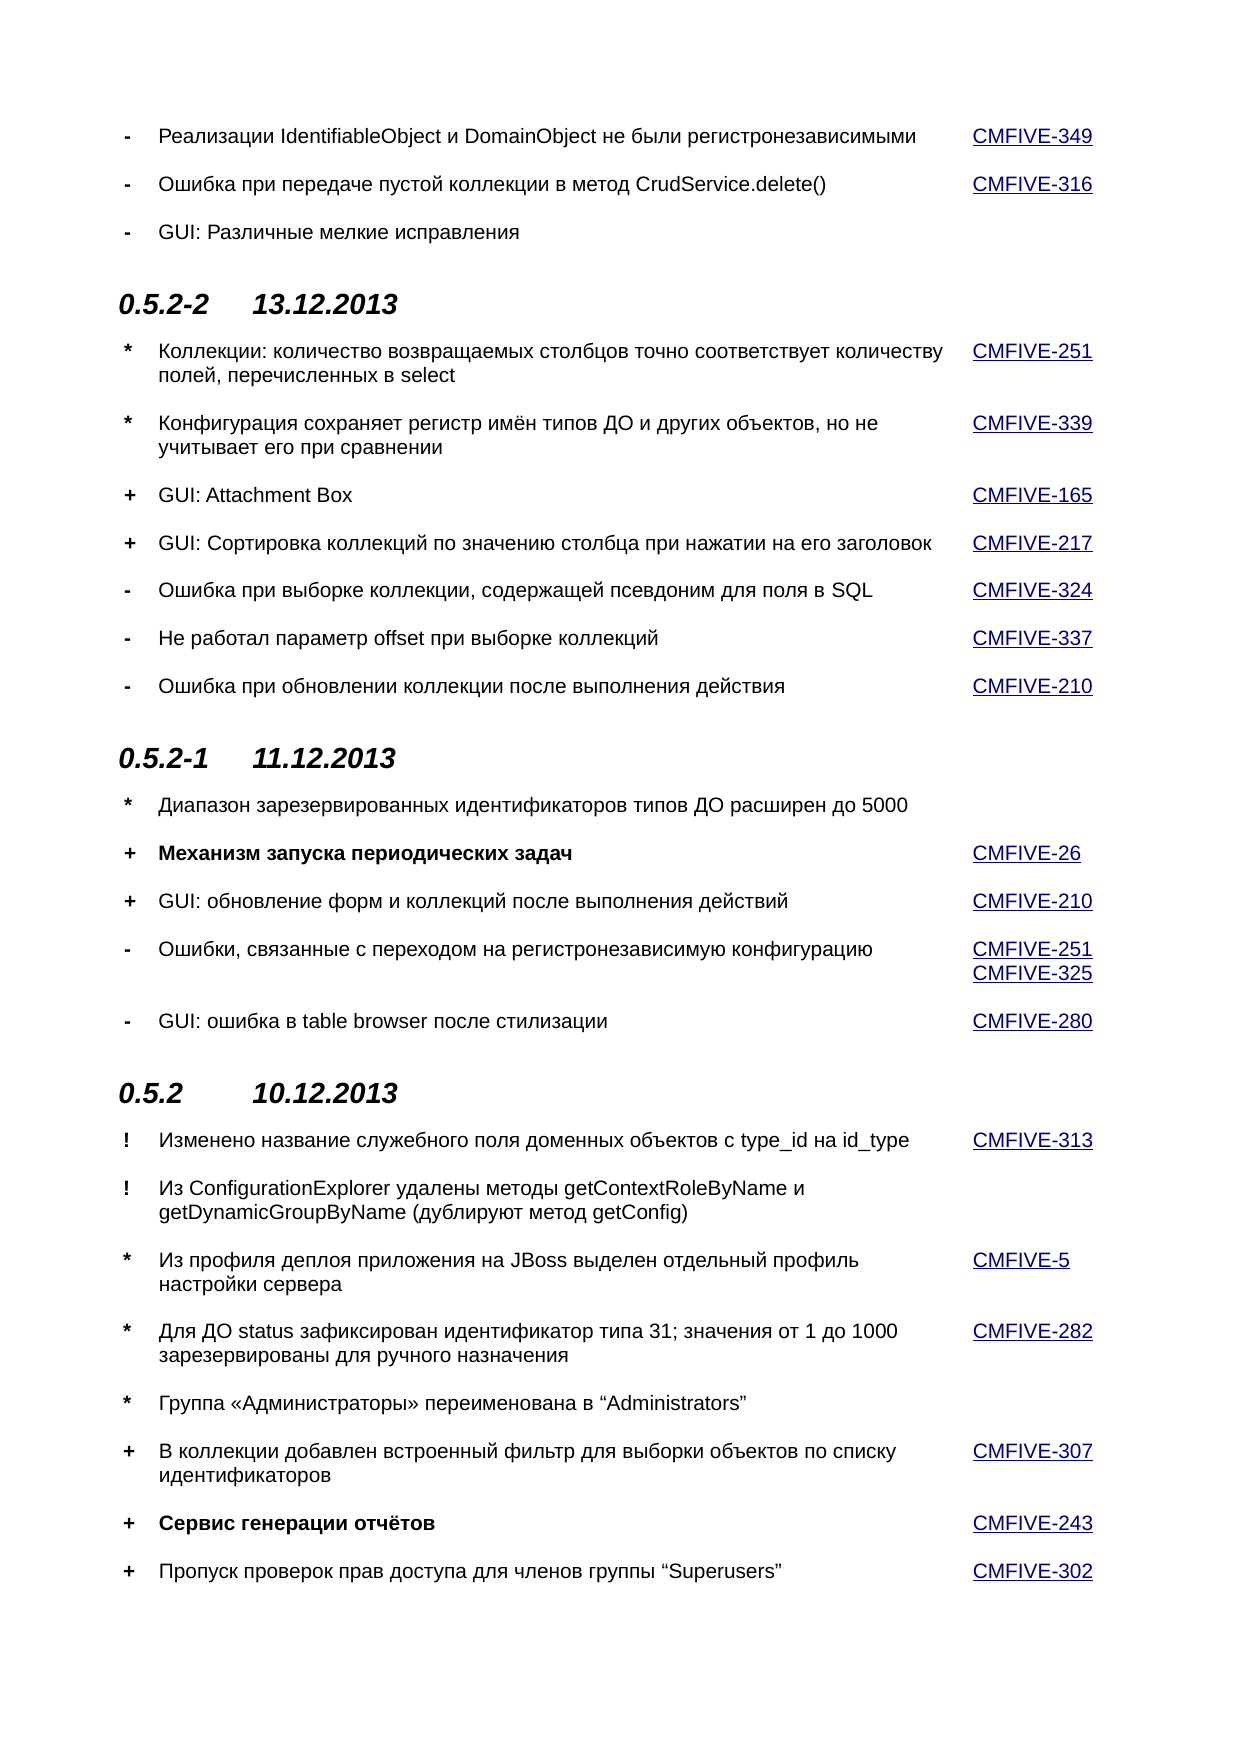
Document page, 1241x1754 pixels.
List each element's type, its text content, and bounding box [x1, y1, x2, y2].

table_cell CMFIVE-280 [966, 1003, 1123, 1051]
table_cell GUI: Attachment Box [153, 477, 966, 524]
table_cell CMFIVE-243 [967, 1505, 1123, 1553]
table_cell Ошибки, связанные с переходом на регистронезависимую конфигурацию [153, 931, 966, 1003]
table_cell ! [117, 1170, 153, 1242]
table_cell Из ConfigurationExplorer удалены методы getContextRoleByName и getDynamicGroupByName (дублируют метод getConfig) [153, 1170, 967, 1242]
table_cell GUI: Сортировка коллекций по значению столбца при нажатии на его заголовок [153, 525, 966, 572]
table_cell * [117, 1242, 153, 1313]
table_cell Ошибка при обновлении коллекции после выполнения действия [153, 668, 966, 716]
subtitle 0.5.2-1 11.12.2013 [118, 741, 1122, 775]
table_cell - [118, 573, 152, 620]
table_cell - [118, 668, 152, 716]
table_cell - [118, 931, 152, 1003]
table_cell CMFIVE-210 [966, 883, 1123, 931]
table_cell [967, 1385, 1123, 1433]
table_cell Сервис генерации отчётов [153, 1505, 967, 1553]
table_cell - [118, 118, 152, 166]
table_cell GUI: ошибка в table browser после стилизации [153, 1003, 966, 1051]
table_cell Конфигурация сохраняет регистр имён типов ДО и других объектов, но не учитывает его при сравнении [153, 405, 966, 477]
table_cell - [118, 166, 152, 214]
table_cell + [117, 1553, 153, 1601]
table_cell Группа «Администраторы» переименована в “Administrators” [153, 1385, 967, 1433]
table_header [966, 787, 1123, 835]
table_header * [118, 787, 152, 835]
table_cell CMFIVE-282 [967, 1314, 1123, 1385]
table_cell + [118, 835, 152, 883]
table_cell + [117, 1433, 153, 1505]
table_cell [967, 1170, 1123, 1242]
table_header ! [117, 1122, 153, 1170]
table_cell Ошибка при выборке коллекции, содержащей псевдоним для поля в SQL [153, 573, 966, 620]
table_cell + [117, 1505, 153, 1553]
table_cell CMFIVE-26 [966, 835, 1123, 883]
table_cell * [117, 1385, 153, 1433]
table_header Диапазон зарезервированных идентификаторов типов ДО расширен до 5000 [153, 787, 966, 835]
table_cell CMFIVE-5 [967, 1242, 1123, 1313]
table_cell CMFIVE-316 [966, 166, 1123, 214]
table_cell * [118, 405, 152, 477]
table_cell - [118, 1003, 152, 1051]
table_cell Для ДО status зафиксирован идентификатор типа 31; значения от 1 до 1000 зарезервированы для ручного назначения [153, 1314, 967, 1385]
table_cell CMFIVE-217 [966, 525, 1123, 572]
table_cell - [118, 620, 152, 668]
table_cell [966, 214, 1123, 262]
table_header Коллекции: количество возвращаемых столбцов точно соответствует количеству полей, перечисленных в select [153, 333, 966, 405]
table_header * [118, 333, 152, 405]
table_cell * [117, 1314, 153, 1385]
table_cell Пропуск проверок прав доступа для членов группы “Superusers” [153, 1553, 967, 1601]
table_cell В коллекции добавлен встроенный фильтр для выборки объектов по списку идентификаторов [153, 1433, 967, 1505]
table_cell Ошибка при передаче пустой коллекции в метод CrudService.delete() [153, 166, 966, 214]
table_header CMFIVE-313 [967, 1122, 1123, 1170]
table_cell CMFIVE-339 [966, 405, 1123, 477]
table_cell + [118, 883, 152, 931]
table_cell + [118, 525, 152, 572]
table_header CMFIVE-251 [966, 333, 1123, 405]
table_cell CMFIVE-210 [966, 668, 1123, 716]
table_cell Реализации IdentifiableObject и DomainObject не были регистронезависимыми [153, 118, 966, 166]
subtitle 0.5.2 10.12.2013 [118, 1076, 1122, 1109]
table_cell + [118, 477, 152, 524]
table_cell CMFIVE-302 [967, 1553, 1123, 1601]
table_cell - [118, 214, 152, 262]
subtitle 0.5.2-2 13.12.2013 [118, 287, 1122, 320]
table_cell Механизм запуска периодических задач [153, 835, 966, 883]
table_cell CMFIVE-349 [966, 118, 1123, 166]
table_cell GUI: Различные мелкие исправления [153, 214, 966, 262]
table_cell CMFIVE-307 [967, 1433, 1123, 1505]
table_cell Не работал параметр offset при выборке коллекций [153, 620, 966, 668]
table_cell CMFIVE-324 [966, 573, 1123, 620]
table_cell GUI: обновление форм и коллекций после выполнения действий [153, 883, 966, 931]
table_header Изменено название служебного поля доменных объектов с type_id на id_type [153, 1122, 967, 1170]
table_cell CMFIVE-165 [966, 477, 1123, 524]
table_cell Из профиля деплоя приложения на JBoss выделен отдельный профиль настройки сервера [153, 1242, 967, 1313]
table_cell CMFIVE-251 CMFIVE-325 [966, 931, 1123, 1003]
table_cell CMFIVE-337 [966, 620, 1123, 668]
